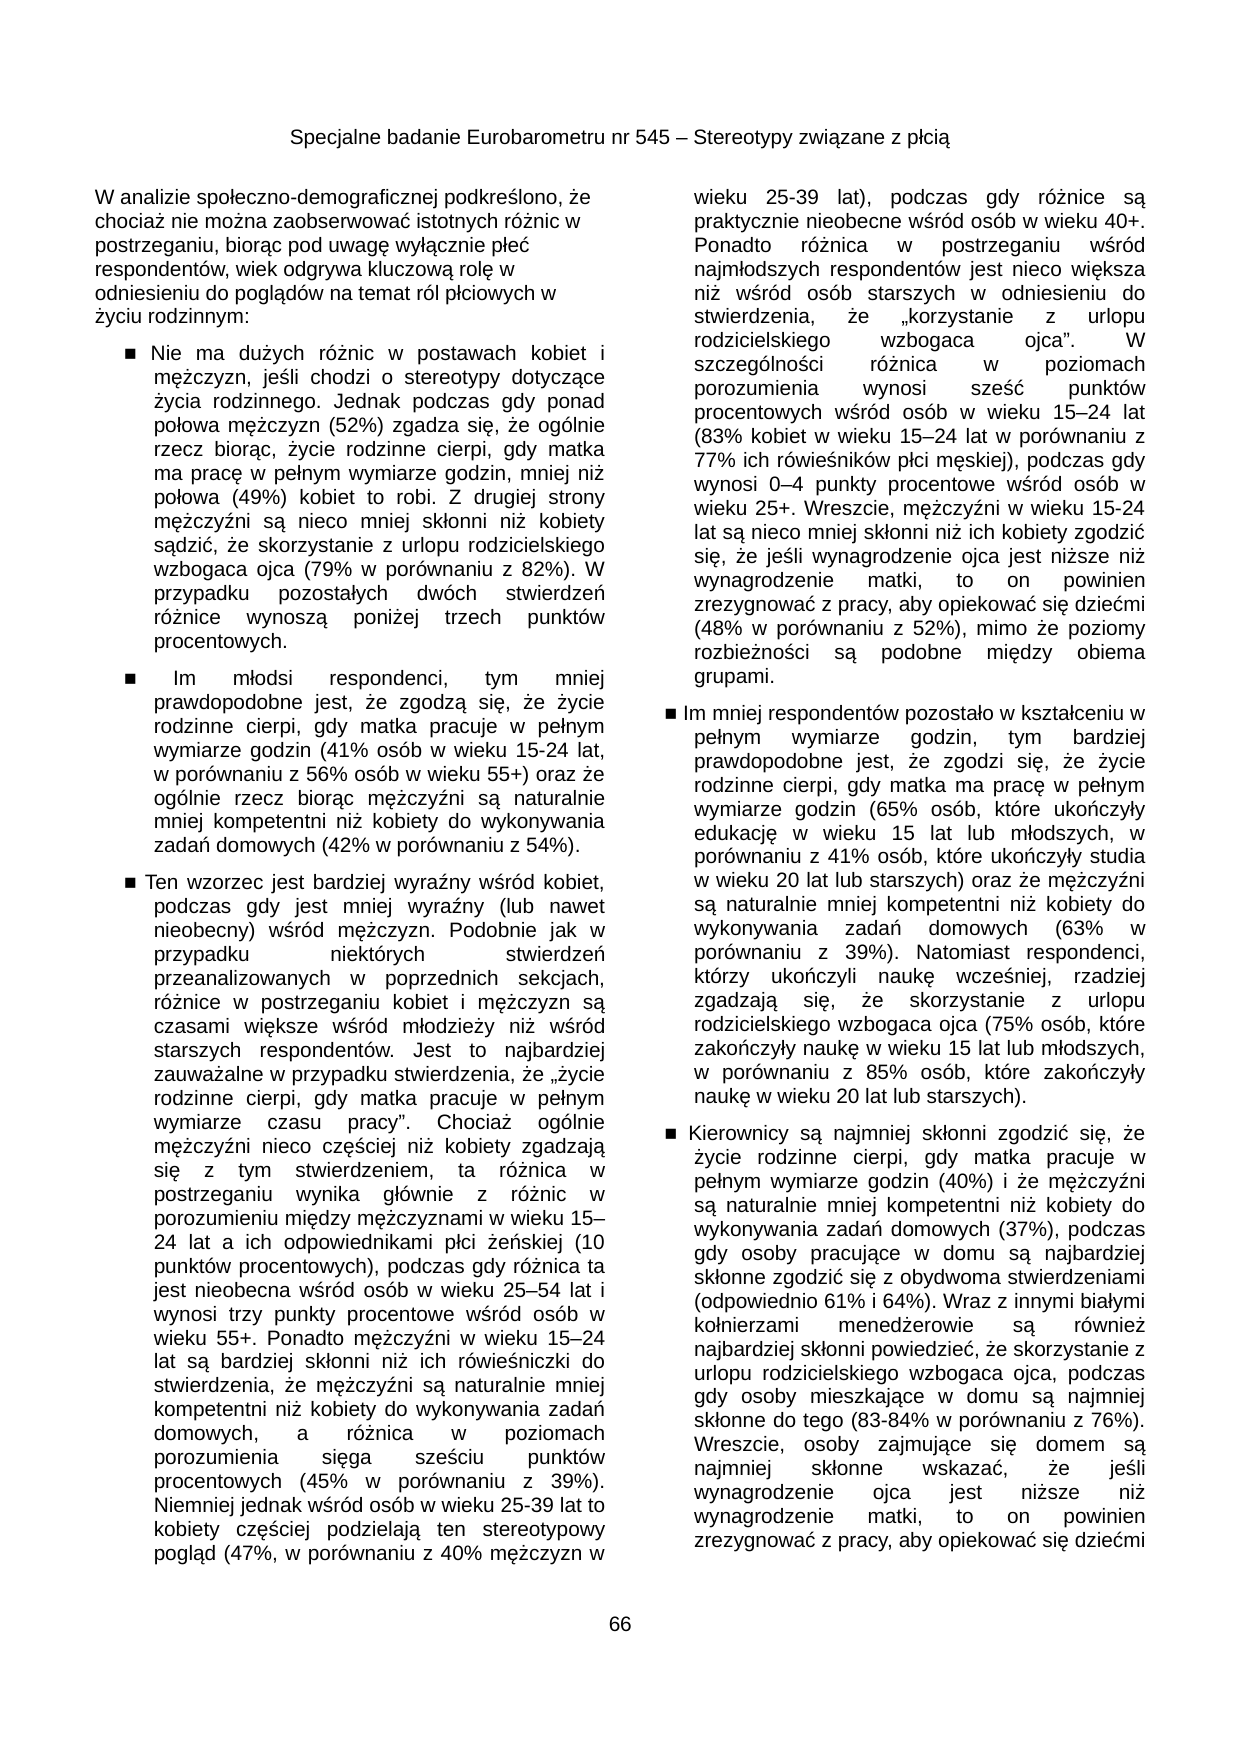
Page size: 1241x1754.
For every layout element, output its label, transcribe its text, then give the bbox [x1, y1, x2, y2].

text ■ Im młodsi respondenci, tym mniej prawdopodobne jest, że zgodzą się, że życie rodzinne cierpi, gdy matka pracuje w pełnym wymiarze godzin (41% osób w wieku 15-24 lat, w porównaniu z 56% osób w wieku 55+) oraz że ogólnie rzecz biorąc mężczyźni są naturalnie mniej kompetentni niż kobiety do wykonywania zadań domowych (42% w porównaniu z 54%). [124, 666, 605, 857]
text W analizie społeczno-demograficznej podkreślono, że chociaż nie można zaobserwować istotnych różnic w postrzeganiu, biorąc pod uwagę wyłącznie płeć respondentów, wiek odgrywa kluczową rolę w odniesieniu do poglądów na temat ról płciowych w życiu rodzinnym: [94, 184, 605, 328]
text ■ Im mniej respondentów pozostało w kształceniu w pełnym wymiarze godzin, tym bardziej prawdopodobne jest, że zgodzi się, że życie rodzinne cierpi, gdy matka ma pracę w pełnym wymiarze godzin (65% osób, które ukończyły edukację w wieku 15 lat lub młodszych, w porównaniu z 41% osób, które ukończyły studia w wieku 20 lat lub starszych) oraz że mężczyźni są naturalnie mniej kompetentni niż kobiety do wykonywania zadań domowych (63% w porównaniu z 39%). Natomiast respondenci, którzy ukończyli naukę wcześniej, rzadziej zgadzają się, że skorzystanie z urlopu rodzicielskiego wzbogaca ojca (75% osób, które zakończyły naukę w wieku 15 lat lub młodszych, w porównaniu z 85% osób, które zakończyły naukę w wieku 20 lat lub starszych). [664, 701, 1146, 1108]
text ■ Ten wzorzec jest bardziej wyraźny wśród kobiet, podczas gdy jest mniej wyraźny (lub nawet nieobecny) wśród mężczyzn. Podobnie jak w przypadku niektórych stwierdzeń przeanalizowanych w poprzednich sekcjach, różnice w postrzeganiu kobiet i mężczyzn są czasami większe wśród młodzieży niż wśród starszych respondentów. Jest to najbardziej zauważalne w przypadku stwierdzenia, że „życie rodzinne cierpi, gdy matka pracuje w pełnym wymiarze czasu pracy”. Chociaż ogólnie mężczyźni nieco częściej niż kobiety zgadzają się z tym stwierdzeniem, ta różnica w postrzeganiu wynika głównie z różnic w porozumieniu między mężczyznami w wieku 15–24 lat a ich odpowiednikami płci żeńskiej (10 punktów procentowych), podczas gdy różnica ta jest nieobecna wśród osób w wieku 25–54 lat i wynosi trzy punkty procentowe wśród osób w wieku 55+. Ponadto mężczyźni w wieku 15–24 lat są bardziej skłonni niż ich rówieśniczki do stwierdzenia, że mężczyźni są naturalnie mniej kompetentni niż kobiety do wykonywania zadań domowych, a różnica w poziomach porozumienia sięga sześciu punktów procentowych (45% w porównaniu z 39%). Niemniej jednak wśród osób w wieku 25-39 lat to kobiety częściej podzielają ten stereotypowy pogląd (47%, w porównaniu z 40% mężczyzn w [124, 870, 605, 1565]
text ■ Nie ma dużych różnic w postawach kobiet i mężczyzn, jeśli chodzi o stereotypy dotyczące życia rodzinnego. Jednak podczas gdy ponad połowa mężczyzn (52%) zgadza się, że ogólnie rzecz biorąc, życie rodzinne cierpi, gdy matka ma pracę w pełnym wymiarze godzin, mniej niż połowa (49%) kobiet to robi. Z drugiej strony mężczyźni są nieco mniej skłonni niż kobiety sądzić, że skorzystanie z urlopu rodzicielskiego wzbogaca ojca (79% w porównaniu z 82%). W przypadku pozostałych dwóch stwierdzeń różnice wynoszą poniżej trzech punktów procentowych. [124, 341, 605, 653]
text wieku 25-39 lat), podczas gdy różnice są praktycznie nieobecne wśród osób w wieku 40+. Ponadto różnica w postrzeganiu wśród najmłodszych respondentów jest nieco większa niż wśród osób starszych w odniesieniu do stwierdzenia, że „korzystanie z urlopu rodzicielskiego wzbogaca ojca”. W szczególności różnica w poziomach porozumienia wynosi sześć punktów procentowych wśród osób w wieku 15–24 lat (83% kobiet w wieku 15–24 lat w porównaniu z 77% ich rówieśników płci męskiej), podczas gdy wynosi 0–4 punkty procentowe wśród osób w wieku 25+. Wreszcie, mężczyźni w wieku 15-24 lat są nieco mniej skłonni niż ich kobiety zgodzić się, że jeśli wynagrodzenie ojca jest niższe niż wynagrodzenie matki, to on powinien zrezygnować z pracy, aby opiekować się dziećmi (48% w porównaniu z 52%), mimo że poziomy rozbieżności są podobne między obiema grupami. [664, 184, 1146, 688]
text ■ Kierownicy są najmniej skłonni zgodzić się, że życie rodzinne cierpi, gdy matka pracuje w pełnym wymiarze godzin (40%) i że mężczyźni są naturalnie mniej kompetentni niż kobiety do wykonywania zadań domowych (37%), podczas gdy osoby pracujące w domu są najbardziej skłonne zgodzić się z obydwoma stwierdzeniami (odpowiednio 61% i 64%). Wraz z innymi białymi kołnierzami menedżerowie są również najbardziej skłonni powiedzieć, że skorzystanie z urlopu rodzicielskiego wzbogaca ojca, podczas gdy osoby mieszkające w domu są najmniej skłonne do tego (83-84% w porównaniu z 76%). Wreszcie, osoby zajmujące się domem są najmniej skłonne wskazać, że jeśli wynagrodzenie ojca jest niższe niż wynagrodzenie matki, to on powinien zrezygnować z pracy, aby opiekować się dziećmi [664, 1121, 1146, 1552]
